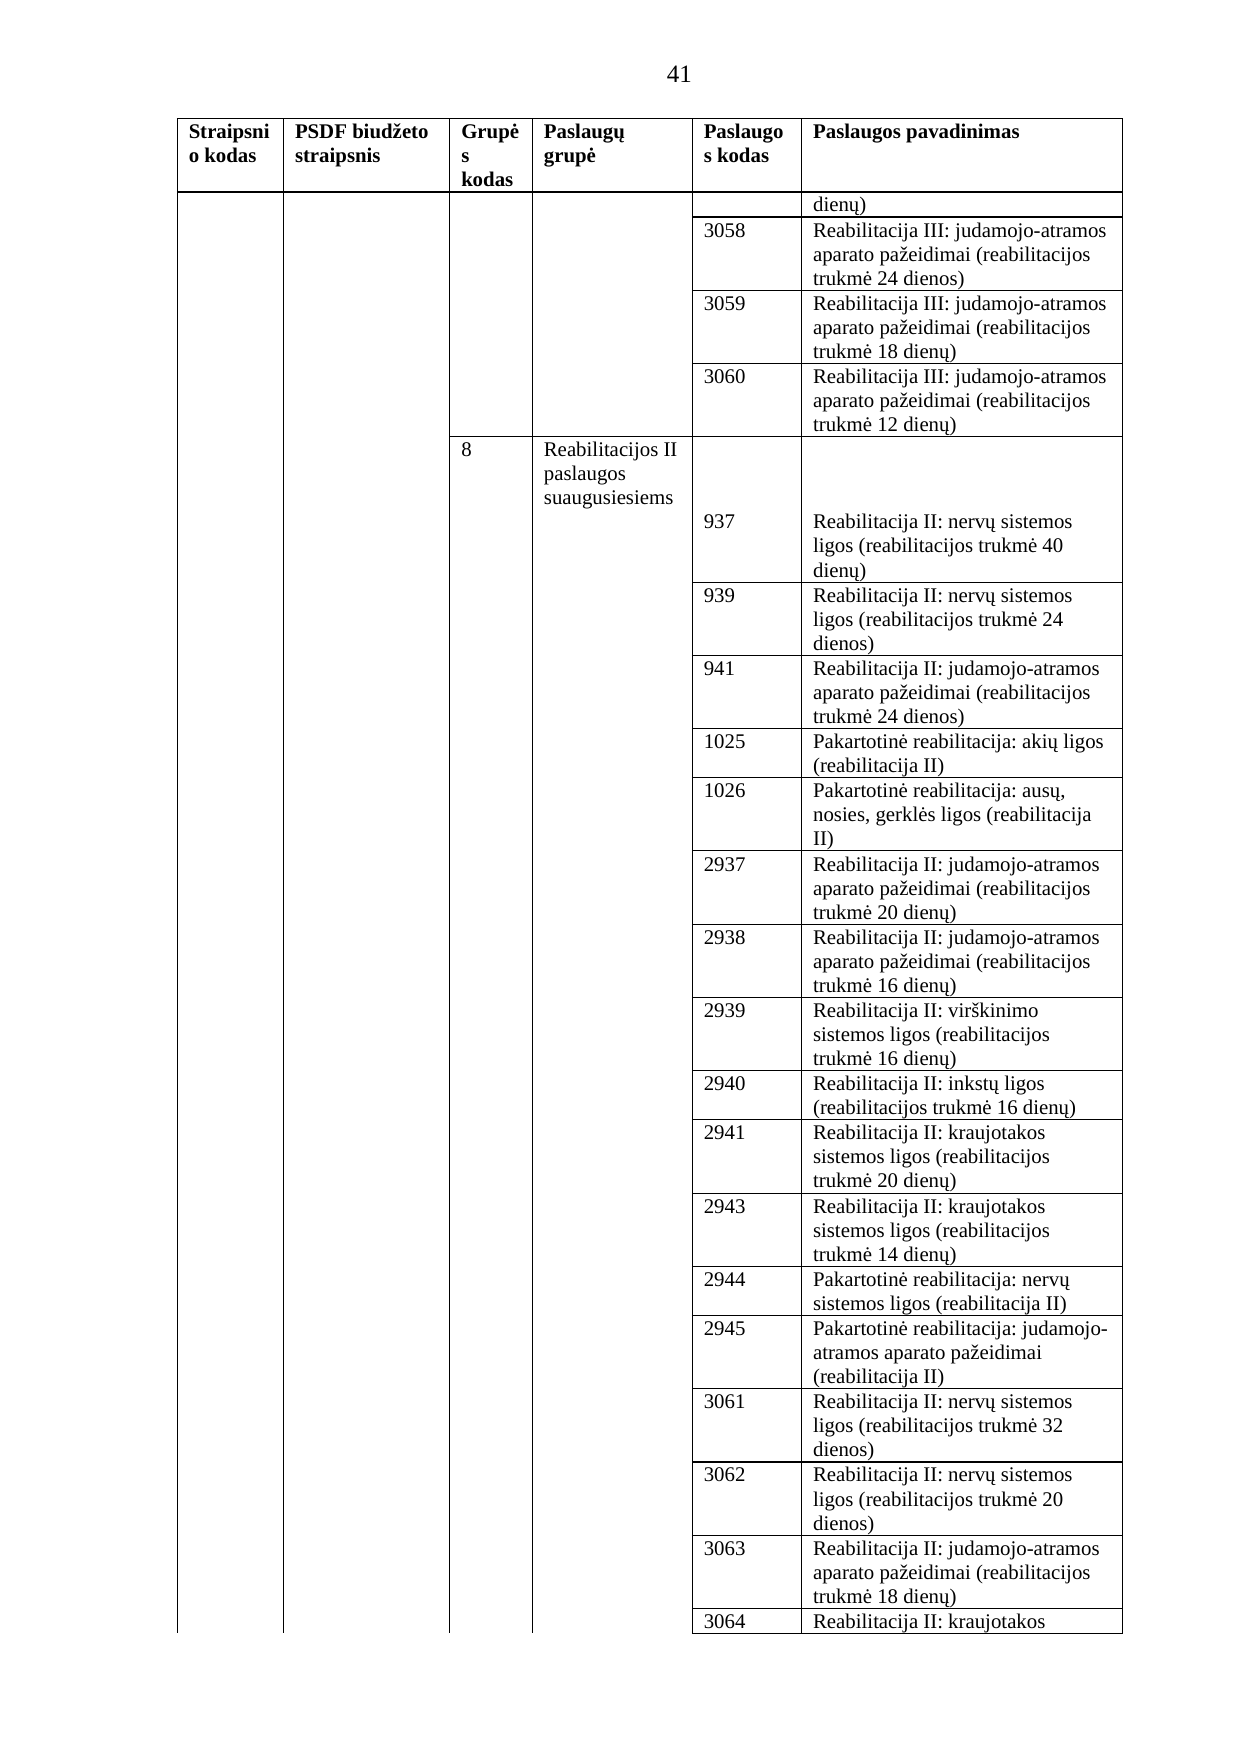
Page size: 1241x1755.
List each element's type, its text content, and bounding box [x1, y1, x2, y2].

table_cell [450, 1119, 532, 1192]
table_cell [178, 290, 283, 363]
table_cell [284, 436, 449, 509]
table_cell [284, 655, 449, 728]
table_cell [450, 193, 532, 216]
table_cell Reabilitacija II: judamojo-atramos aparato pažeidimai (reabilitacijos trukmė 20 dienų) [802, 851, 1122, 924]
table_cell [450, 924, 532, 997]
table_cell [533, 509, 692, 582]
table_cell [533, 216, 692, 290]
table_cell [450, 1315, 532, 1388]
table_header Paslaugos kodas [693, 119, 801, 191]
table_cell [450, 1193, 532, 1266]
table_cell [284, 193, 449, 216]
table_cell [178, 1388, 283, 1461]
table_cell 3062 [693, 1463, 801, 1534]
table_cell Reabilitacija II: judamojo-atramos aparato pažeidimai (reabilitacijos trukmė 18 dienų) [802, 1536, 1122, 1608]
table_cell [450, 363, 532, 436]
table_cell Pakartotinė reabilitacija: judamojo-atramos aparato pažeidimai (reabilitacija II) [802, 1316, 1122, 1388]
table_cell [533, 728, 692, 777]
table_cell [284, 290, 449, 363]
table_cell [450, 777, 532, 850]
table_cell [284, 1070, 449, 1119]
table_cell 3064 [693, 1609, 801, 1633]
table_cell [178, 363, 283, 436]
table_cell Reabilitacija II: nervų sistemos ligos (reabilitacijos trukmė 40 dienų) [802, 509, 1122, 582]
table_cell [178, 1315, 283, 1388]
table_cell [533, 850, 692, 924]
table_cell 937 [693, 509, 801, 582]
table_cell [178, 1266, 283, 1315]
table_cell [450, 1461, 532, 1534]
table_cell [450, 655, 532, 728]
table_cell 2939 [693, 998, 801, 1070]
table_cell [533, 582, 692, 655]
table_cell 2944 [693, 1267, 801, 1315]
table_header PSDF biudžeto straipsnis [284, 119, 449, 191]
table_cell [533, 1119, 692, 1192]
table_cell [284, 1608, 449, 1633]
table_cell [533, 363, 692, 436]
table_cell [450, 1608, 532, 1633]
table_cell 2940 [693, 1071, 801, 1119]
table_cell [450, 1388, 532, 1461]
table_cell Pakartotinė reabilitacija: ausų, nosies, gerklės ligos (reabilitacija II) [802, 778, 1122, 850]
table_cell [533, 1315, 692, 1388]
table_cell [284, 363, 449, 436]
table_cell 939 [693, 583, 801, 655]
table_cell [533, 1535, 692, 1608]
table_cell [178, 509, 283, 582]
table_cell [533, 1608, 692, 1633]
table_cell Pakartotinė reabilitacija: nervų sistemos ligos (reabilitacija II) [802, 1267, 1122, 1315]
table_cell [178, 997, 283, 1070]
table_cell 941 [693, 656, 801, 728]
table_cell [284, 1535, 449, 1608]
table_cell [284, 850, 449, 924]
table_cell [178, 1119, 283, 1192]
table_cell 2937 [693, 851, 801, 924]
table_cell [178, 193, 283, 216]
table_cell dienų) [802, 193, 1122, 216]
table_cell [450, 1266, 532, 1315]
table_cell [802, 437, 1122, 509]
table_header Straipsnio kodas [178, 119, 283, 191]
table_cell [450, 216, 532, 290]
table_cell Reabilitacija II: inkstų ligos (reabilitacijos trukmė 16 dienų) [802, 1071, 1122, 1119]
table_cell Reabilitacija II: kraujotakos [802, 1609, 1122, 1633]
table_cell [450, 582, 532, 655]
table_cell [284, 1266, 449, 1315]
table_cell 3059 [693, 291, 801, 363]
table_cell [450, 850, 532, 924]
table_cell [284, 1315, 449, 1388]
table_header Paslaugų grupė [533, 119, 692, 191]
table_cell 1025 [693, 729, 801, 777]
table_cell [533, 924, 692, 997]
table_cell 2938 [693, 925, 801, 997]
table_cell [284, 1461, 449, 1534]
table_cell 3063 [693, 1536, 801, 1608]
table_cell [178, 777, 283, 850]
table_cell [284, 1119, 449, 1192]
table_cell 3058 [693, 218, 801, 290]
table_cell [450, 290, 532, 363]
table_header Grupės kodas [450, 119, 532, 191]
table_cell [178, 582, 283, 655]
table_cell [284, 582, 449, 655]
table_cell [533, 1461, 692, 1534]
table_cell 2943 [693, 1194, 801, 1266]
table_cell Reabilitacija II: nervų sistemos ligos (reabilitacijos trukmė 32 dienos) [802, 1389, 1122, 1461]
table_cell [178, 924, 283, 997]
table_cell 2945 [693, 1316, 801, 1388]
table_cell [284, 728, 449, 777]
table_cell [533, 1388, 692, 1461]
table_cell [533, 777, 692, 850]
table_cell Pakartotinė reabilitacija: akių ligos (reabilitacija II) [802, 729, 1122, 777]
table_cell Reabilitacija II: kraujotakos sistemos ligos (reabilitacijos trukmė 20 dienų) [802, 1120, 1122, 1192]
table_cell 3061 [693, 1389, 801, 1461]
table_cell [178, 728, 283, 777]
table_cell [284, 1193, 449, 1266]
table_cell Reabilitacija II: judamojo-atramos aparato pažeidimai (reabilitacijos trukmė 24 dienos) [802, 656, 1122, 728]
table_cell [533, 997, 692, 1070]
table_cell Reabilitacija III: judamojo-atramos aparato pažeidimai (reabilitacijos trukmė 24 dienos) [802, 218, 1122, 290]
table_cell [178, 1608, 283, 1633]
table_cell [178, 1535, 283, 1608]
table_cell Reabilitacija III: judamojo-atramos aparato pažeidimai (reabilitacijos trukmė 12 dienų) [802, 364, 1122, 436]
table_cell 1026 [693, 778, 801, 850]
table_cell [533, 193, 692, 216]
table_cell [178, 1070, 283, 1119]
table_cell Reabilitacija II: nervų sistemos ligos (reabilitacijos trukmė 24 dienos) [802, 583, 1122, 655]
table_cell [450, 1070, 532, 1119]
table_header Paslaugos pavadinimas [802, 119, 1122, 191]
table_cell [178, 216, 283, 290]
table_cell [450, 728, 532, 777]
table_cell [178, 1193, 283, 1266]
table_cell [533, 1266, 692, 1315]
table_cell Reabilitacija II: judamojo-atramos aparato pažeidimai (reabilitacijos trukmė 16 dienų) [802, 925, 1122, 997]
table_cell [450, 1535, 532, 1608]
table_cell 3060 [693, 364, 801, 436]
table_cell [178, 1461, 283, 1534]
table_cell Reabilitacijos II paslaugos suaugusiesiems [533, 437, 692, 509]
table_cell [178, 850, 283, 924]
table_cell Reabilitacija II: nervų sistemos ligos (reabilitacijos trukmė 20 dienos) [802, 1463, 1122, 1534]
table_cell [284, 777, 449, 850]
table_cell [693, 437, 801, 509]
table_cell [533, 290, 692, 363]
table_cell [450, 997, 532, 1070]
table_cell [284, 924, 449, 997]
table_cell [284, 509, 449, 582]
table_cell [533, 1193, 692, 1266]
table_cell [178, 655, 283, 728]
table_cell [533, 655, 692, 728]
table_cell [284, 1388, 449, 1461]
table_cell [450, 509, 532, 582]
table_cell 2941 [693, 1120, 801, 1192]
table_cell Reabilitacija III: judamojo-atramos aparato pažeidimai (reabilitacijos trukmė 18 dienų) [802, 291, 1122, 363]
table_cell Reabilitacija II: kraujotakos sistemos ligos (reabilitacijos trukmė 14 dienų) [802, 1194, 1122, 1266]
table_cell [284, 997, 449, 1070]
table_cell 8 [450, 437, 532, 509]
table_cell [284, 216, 449, 290]
table_cell [178, 436, 283, 509]
table_cell [533, 1070, 692, 1119]
table_cell [693, 193, 801, 216]
table_cell Reabilitacija II: virškinimo sistemos ligos (reabilitacijos trukmė 16 dienų) [802, 998, 1122, 1070]
